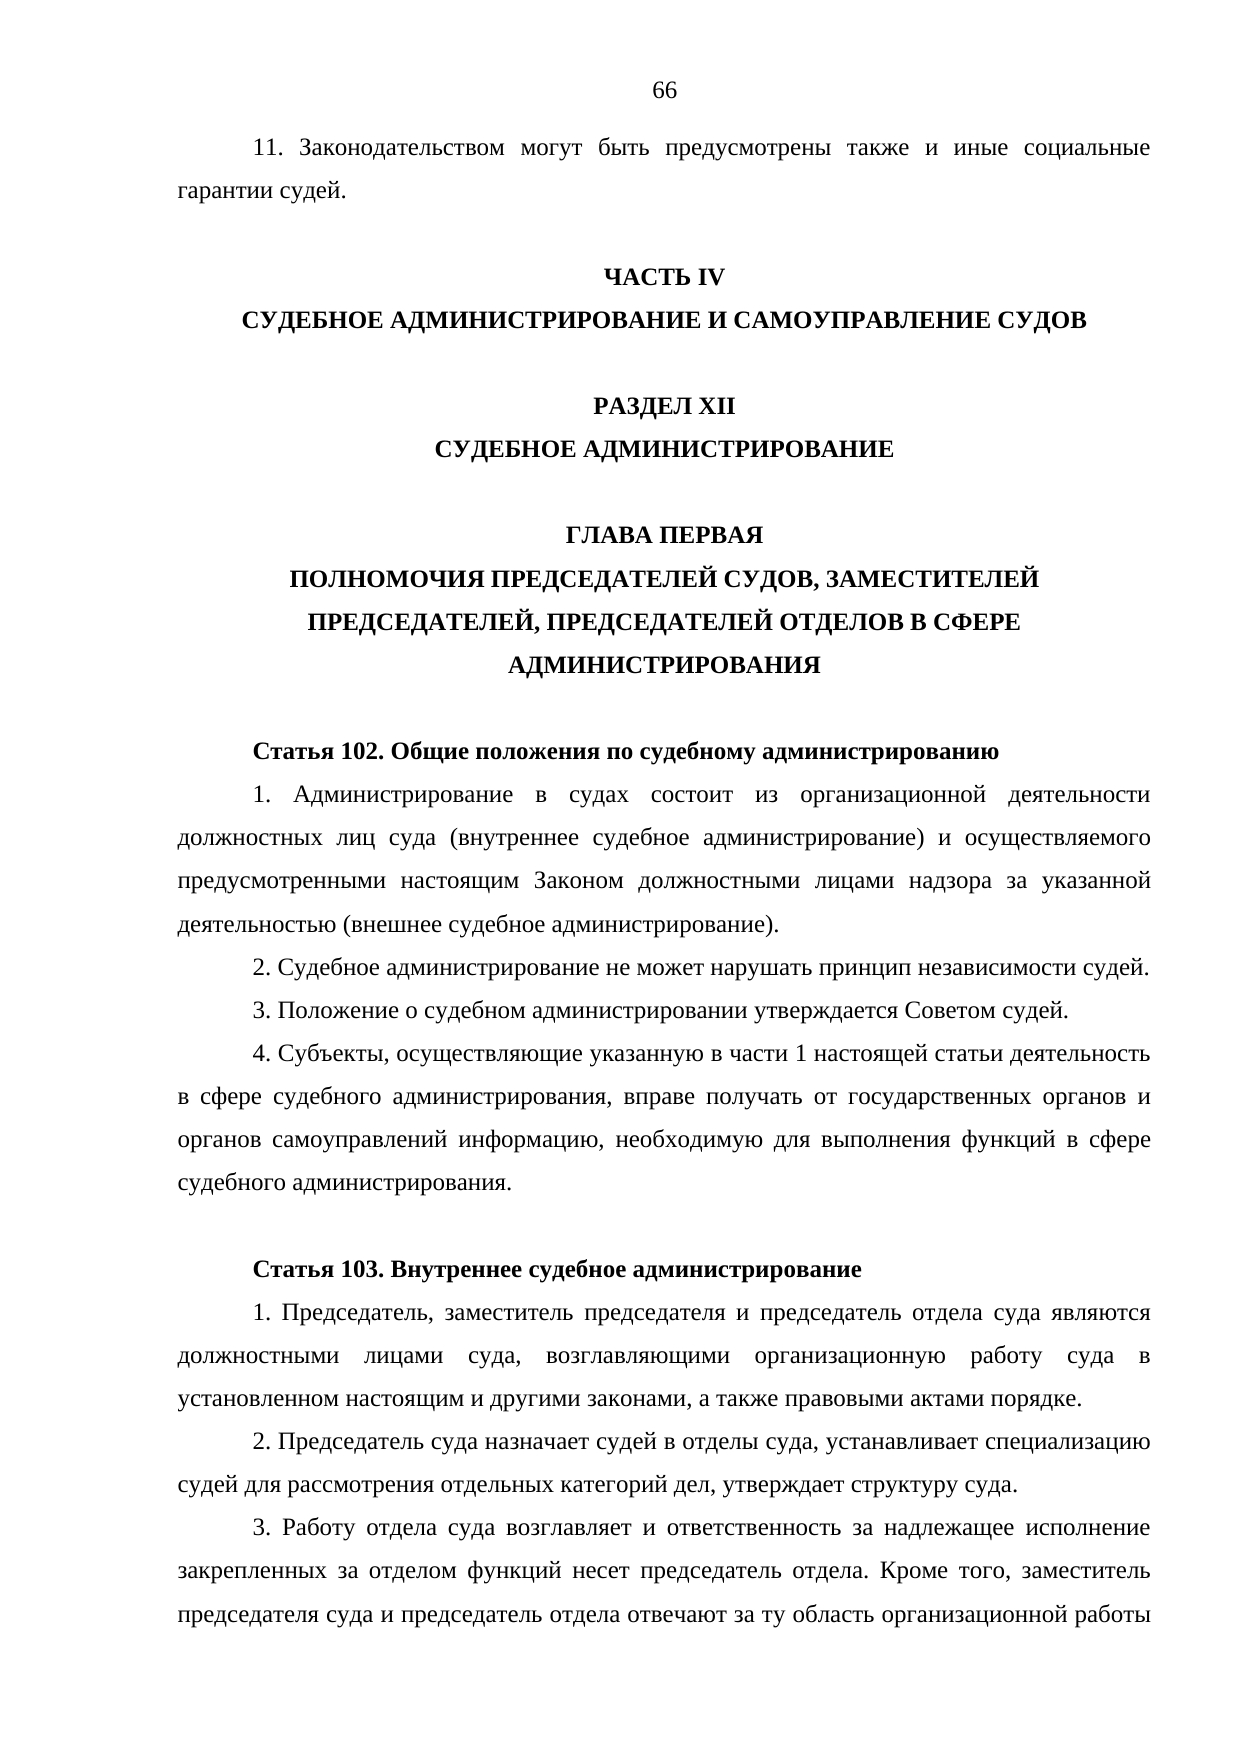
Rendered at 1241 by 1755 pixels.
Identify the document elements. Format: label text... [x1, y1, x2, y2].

text Статья 103. Внутреннее судебное администрирование [177, 1254, 1152, 1282]
text СУДЕБНОЕ АДМИНИСТРИРОВАНИЕ [177, 434, 1152, 463]
text 2. Судебное администрирование не может нарушать принцип независимости судей. [177, 952, 1152, 981]
text Статья 102. Общие положения по судебному администрированию [177, 736, 1152, 765]
text ЧАСТЬ IV [177, 262, 1152, 291]
text 3. Работу отдела суда возглавляет и ответственность за надлежащее исполнение закрепленных за отделом функций несет председатель отдела. Кроме того, заместитель председателя суда и председатель отдела отвечают за ту область организационной работы [177, 1512, 1152, 1627]
text 11. Законодательством могут быть предусмотрены также и иные социальные гарантии судей. [177, 132, 1152, 204]
text 1. Председатель, заместитель председателя и председатель отдела суда являются должностными лицами суда, возглавляющими организационную работу суда в установленном настоящим и другими законами, а также правовыми актами порядке. [177, 1297, 1152, 1412]
text 4. Субъекты, осуществляющие указанную в части 1 настоящей статьи деятельность в сфере судебного администрирования, вправе получать от государственных органов и органов самоуправлений информацию, необходимую для выполнения функций в сфере судебного администрирования. [177, 1038, 1152, 1196]
text 2. Председатель суда назначает судей в отделы суда, устанавливает специализацию судей для рассмотрения отдельных категорий дел, утверждает структуру суда. [177, 1426, 1152, 1498]
text ПОЛНОМОЧИЯ ПРЕДСЕДАТЕЛЕЙ СУДОВ, ЗАМЕСТИТЕЛЕЙ ПРЕДСЕДАТЕЛЕЙ, ПРЕДСЕДАТЕЛЕЙ ОТДЕЛОВ В СФЕРЕ АДМИНИСТРИРОВАНИЯ [177, 564, 1152, 679]
text 1. Администрирование в судах состоит из организационной деятельности должностных лиц суда (внутреннее судебное администрирование) и осуществляемого предусмотренными настоящим Законом должностными лицами надзора за указанной деятельностью (внешнее судебное администрирование). [177, 779, 1152, 937]
text 3. Положение о судебном администрировании утверждается Советом судей. [177, 995, 1152, 1024]
text РАЗДЕЛ XII [177, 391, 1152, 420]
text ГЛАВА ПЕРВАЯ [177, 521, 1152, 549]
text СУДЕБНОЕ АДМИНИСТРИРОВАНИЕ И САМОУПРАВЛЕНИЕ СУДОВ [177, 305, 1152, 334]
